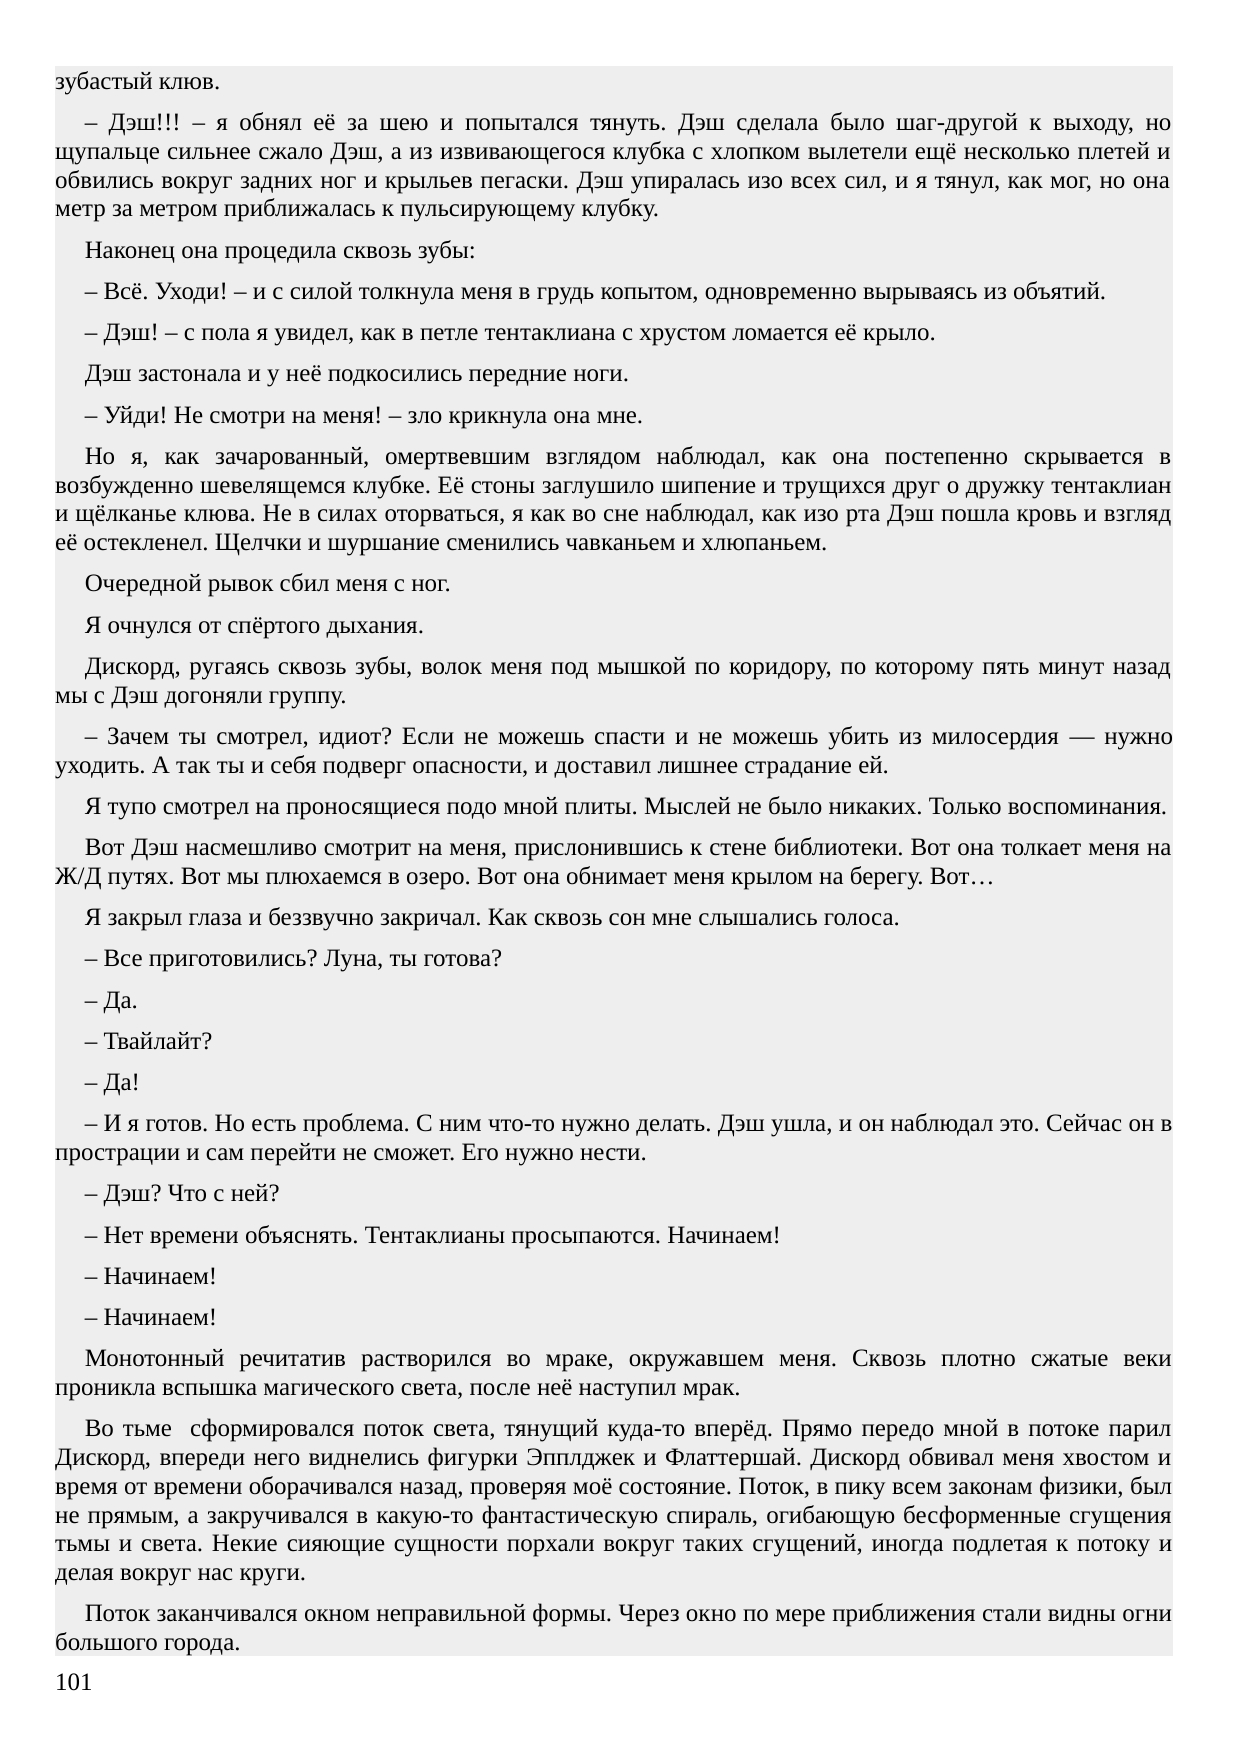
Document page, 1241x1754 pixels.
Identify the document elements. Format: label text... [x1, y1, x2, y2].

text – И я готов. Но есть проблема. С ним что-то нужно делать. Дэш ушла, и он наблюдал это. Сейчас он в прострации и сам перейти не сможет. Его нужно нести. [55, 1108, 1173, 1166]
text – Начинаем! [55, 1261, 1173, 1290]
text – Уйди! Не смотри на меня! – зло крикнула она мне. [55, 400, 1173, 428]
text – Всё. Уходи! – и с силой толкнула меня в грудь копытом, одновременно вырываясь из объятий. [55, 276, 1173, 305]
text Я очнулся от спёртого дыхания. [55, 610, 1173, 638]
text Поток заканчивался окном неправильной формы. Через окно по мере приближения стали видны огни большого города. [55, 1598, 1173, 1656]
text Очередной рывок сбил меня с ног. [55, 568, 1173, 597]
text Во тьме сформировался поток света, тянущий куда-то вперёд. Прямо передо мной в потоке парил Дискорд, впереди него виднелись фигурки Эпплджек и Флаттершай. Дискорд обвивал меня хвостом и время от времени оборачивался назад, проверяя моё состояние. Поток, в пику всем законам физики, был не прямым, а закручивался в какую-то фантастическую спираль, огибающую бесформенные сгущения тьмы и света. Некие сияющие сущности порхали вокруг таких сгущений, иногда подлетая к потоку и делая вокруг нас круги. [55, 1413, 1173, 1586]
text Но я, как зачарованный, омертвевшим взглядом наблюдал, как она постепенно скрывается в возбужденно шевелящемся клубке. Её стоны заглушило шипение и трущихся друг о дружку тентаклиан и щёлканье клюва. Не в силах оторваться, я как во сне наблюдал, как изо рта Дэш пошла кровь и взгляд её остекленел. Щелчки и шуршание сменились чавканьем и хлюпаньем. [55, 441, 1173, 556]
text – Да. [55, 985, 1173, 1013]
text Я тупо смотрел на проносящиеся подо мной плиты. Мыслей не было никаких. Только воспоминания. [55, 791, 1173, 820]
text – Да! [55, 1067, 1173, 1096]
text – Дэш!!! – я обнял её за шею и попытался тянуть. Дэш сделала было шаг-другой к выходу, но щупальце сильнее сжало Дэш, а из извивающегося клубка с хлопком вылетели ещё несколько плетей и обвились вокруг задних ног и крыльев пегаски. Дэш упиралась изо всех сил, и я тянул, как мог, но она метр за метром приближалась к пульсирующему клубку. [55, 107, 1173, 222]
text Вот Дэш насмешливо смотрит на меня, прислонившись к стене библиотеки. Вот она толкает меня на Ж/Д путях. Вот мы плюхаемся в озеро. Вот она обнимает меня крылом на берегу. Вот… [55, 832, 1173, 890]
text Дэш застонала и у неё подкосились передние ноги. [55, 358, 1173, 387]
text – Начинаем! [55, 1302, 1173, 1331]
text Я закрыл глаза и беззвучно закричал. Как сквозь сон мне слышались голоса. [55, 902, 1173, 931]
text Монотонный речитатив растворился во мраке, окружавшем меня. Сквозь плотно сжатые веки проникла вспышка магического света, после неё наступил мрак. [55, 1343, 1173, 1401]
text Наконец она процедила сквозь зубы: [55, 235, 1173, 263]
text – Зачем ты смотрел, идиот? Если не можешь спасти и не можешь убить из милосердия — нужно уходить. А так ты и себя подверг опасности, и доставил лишнее страдание ей. [55, 721, 1173, 778]
text – Дэш? Что с ней? [55, 1178, 1173, 1207]
text Дискорд, ругаясь сквозь зубы, волок меня под мышкой по коридору, по которому пять минут назад мы с Дэш догоняли группу. [55, 651, 1173, 708]
text – Твайлайт? [55, 1026, 1173, 1055]
text – Дэш! – с пола я увидел, как в петле тентаклиана с хрустом ломается её крыло. [55, 317, 1173, 346]
text зубастый клюв. [55, 66, 1173, 95]
text – Нет времени объяснять. Тентаклианы просыпаются. Начинаем! [55, 1220, 1173, 1248]
text – Все приготовились? Луна, ты готова? [55, 943, 1173, 972]
